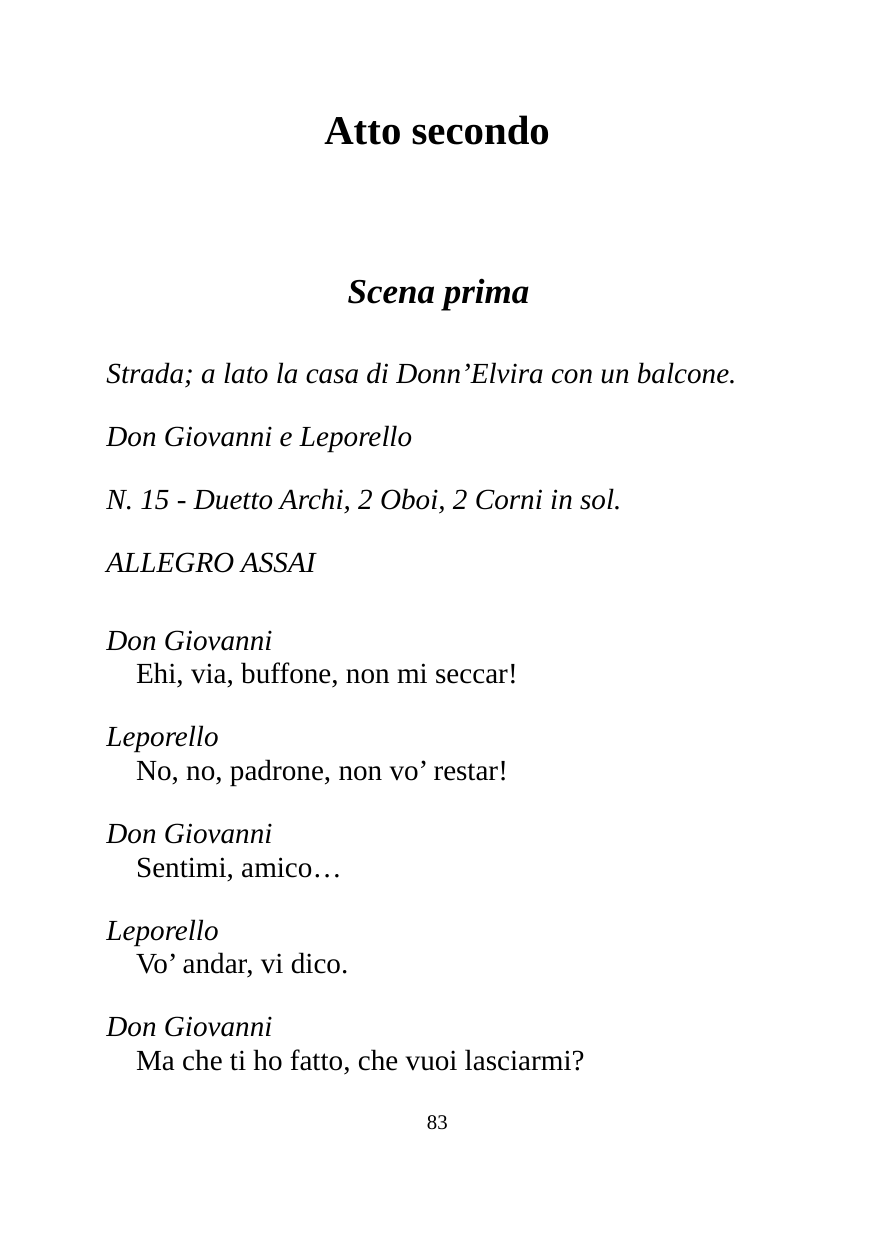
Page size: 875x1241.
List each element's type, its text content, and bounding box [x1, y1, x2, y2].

text Don Giovanni e Leporello [106, 419, 768, 452]
text Vo’ andar, vi dico. [136, 946, 768, 980]
text Leporello [106, 719, 768, 753]
text N. 15 - Duetto Archi, 2 Oboi, 2 Corni in sol. [106, 482, 768, 516]
text Ma che ti ho fatto, che vuoi lasciarmi? [136, 1043, 768, 1076]
text Ehi, via, buffone, non mi seccar! [136, 657, 768, 690]
text Sentimi, amico… [136, 850, 768, 883]
text Strada; a lato la casa di Donn’Elvira con un balcone. [106, 356, 768, 389]
subtitle Atto secondo [106, 106, 768, 153]
text Don Giovanni [106, 816, 768, 850]
subtitle Scena prima [112, 271, 768, 312]
text ALLEGRO ASSAI [106, 545, 768, 579]
text Don Giovanni [106, 1009, 768, 1043]
text Don Giovanni [106, 623, 768, 657]
text No, no, padrone, non vo’ restar! [136, 753, 768, 787]
text Leporello [106, 913, 768, 946]
